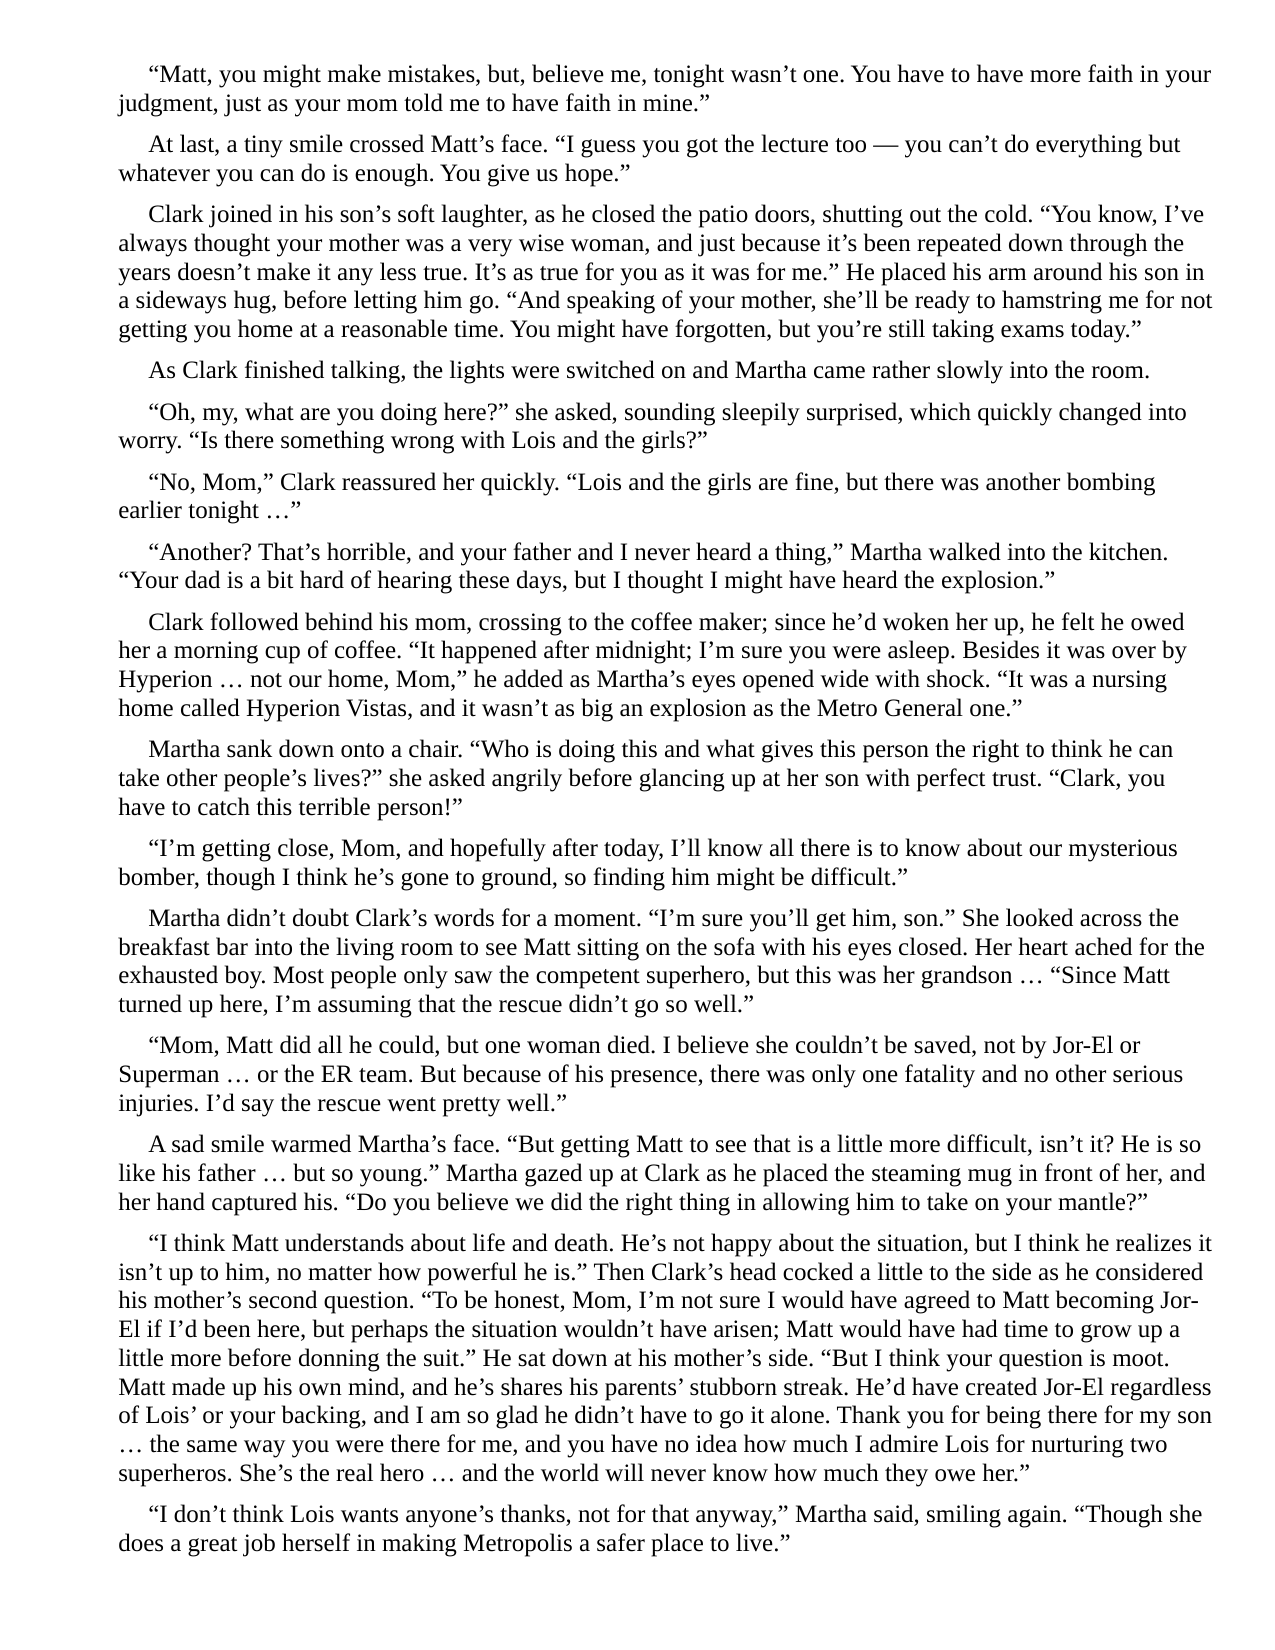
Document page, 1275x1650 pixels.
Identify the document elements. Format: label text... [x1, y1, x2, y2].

text “Mom, Matt did all he could, but one woman died. I believe she couldn’t be saved, not by Jor-El or Superman … or the ER team. But because of his presence, there was only one fatality and no other serious injuries. I’d say the rescue went pretty well.” [118, 1030, 1216, 1117]
text Clark followed behind his mom, crossing to the coffee maker; since he’d woken her up, he felt he owed her a morning cup of coffee. “It happened after midnight; I’m sure you were asleep. Besides it was over by Hyperion … not our home, Mom,” he added as Martha’s eyes opened wide with shock. “It was a nursing home called Hyperion Vistas, and it wasn’t as big an explosion as the Metro General one.” [118, 607, 1216, 722]
text “I think Matt understands about life and death. He’s not happy about the situation, but I think he realizes it isn’t up to him, no matter how powerful he is.” Then Clark’s head cocked a little to the side as he considered his mother’s second question. “To be honest, Mom, I’m not sure I would have agreed to Matt becoming Jor-El if I’d been here, but perhaps the situation wouldn’t have arisen; Matt would have had time to grow up a little more before donning the suit.” He sat down at his mother’s side. “But I think your question is moot. Matt made up his own mind, and he’s shares his parents’ stubborn streak. He’d have created Jor-El regardless of Lois’ or your backing, and I am so glad he didn’t have to go it alone. Thank you for being there for my son … the same way you were there for me, and you have no idea how much I admire Lois for nurturing two superheros. She’s the real hero … and the world will never know how much they owe her.” [118, 1228, 1216, 1487]
text Martha didn’t doubt Clark’s words for a moment. “I’m sure you’ll get him, son.” She looked across the breakfast bar into the living room to see Matt sitting on the sofa with his eyes closed. Her heart ached for the exhausted boy. Most people only saw the competent superhero, but this was her grandson … “Since Matt turned up here, I’m assuming that the rescue didn’t go so well.” [118, 903, 1216, 1018]
text “I don’t think Lois wants anyone’s thanks, not for that anyway,” Martha said, smiling again. “Though she does a great job herself in making Metropolis a safer place to live.” [118, 1499, 1216, 1557]
text “Matt, you might make mistakes, but, believe me, tonight wasn’t one. You have to have more faith in your judgment, just as your mom told me to have faith in mine.” [118, 59, 1216, 117]
text A sad smile warmed Martha’s face. “But getting Matt to see that is a little more difficult, isn’t it? He is so like his father … but so young.” Martha gazed up at Clark as he placed the steaming mug in front of her, and her hand captured his. “Do you believe we did the right thing in allowing him to take on your mantle?” [118, 1129, 1216, 1215]
text “I’m getting close, Mom, and hopefully after today, I’ll know all there is to know about our mysterious bomber, though I think he’s gone to ground, so finding him might be difficult.” [118, 833, 1216, 890]
text Clark joined in his son’s soft laughter, as he closed the patio doors, shutting out the cold. “You know, I’ve always thought your mother was a very wise woman, and just because it’s been repeated down through the years doesn’t make it any less true. It’s as true for you as it was for me.” He placed his arm around his son in a sideways hug, before letting him go. “And speaking of your mother, she’ll be ready to hamstring me for not getting you home at a reasonable time. You might have forgotten, but you’re still taking exams today.” [118, 199, 1216, 343]
text “Oh, my, what are you doing here?” she asked, sounding sleepily surprised, which quickly changed into worry. “Is there something wrong with Lois and the girls?” [118, 397, 1216, 454]
text “No, Mom,” Clark reassured her quickly. “Lois and the girls are fine, but there was another bombing earlier tonight …” [118, 467, 1216, 524]
text Martha sank down onto a chair. “Who is doing this and what gives this person the right to think he can take other people’s lives?” she asked angrily before glancing up at her son with perfect trust. “Clark, you have to catch this terrible person!” [118, 734, 1216, 820]
text As Clark finished talking, the lights were switched on and Martha came rather slowly into the room. [118, 355, 1216, 384]
text “Another? That’s horrible, and your father and I never heard a thing,” Martha walked into the kitchen. “Your dad is a bit hard of hearing these days, but I thought I might have heard the explosion.” [118, 537, 1216, 594]
text At last, a tiny smile crossed Matt’s face. “I guess you got the lecture too — you can’t do everything but whatever you can do is enough. You give us hope.” [118, 129, 1216, 187]
